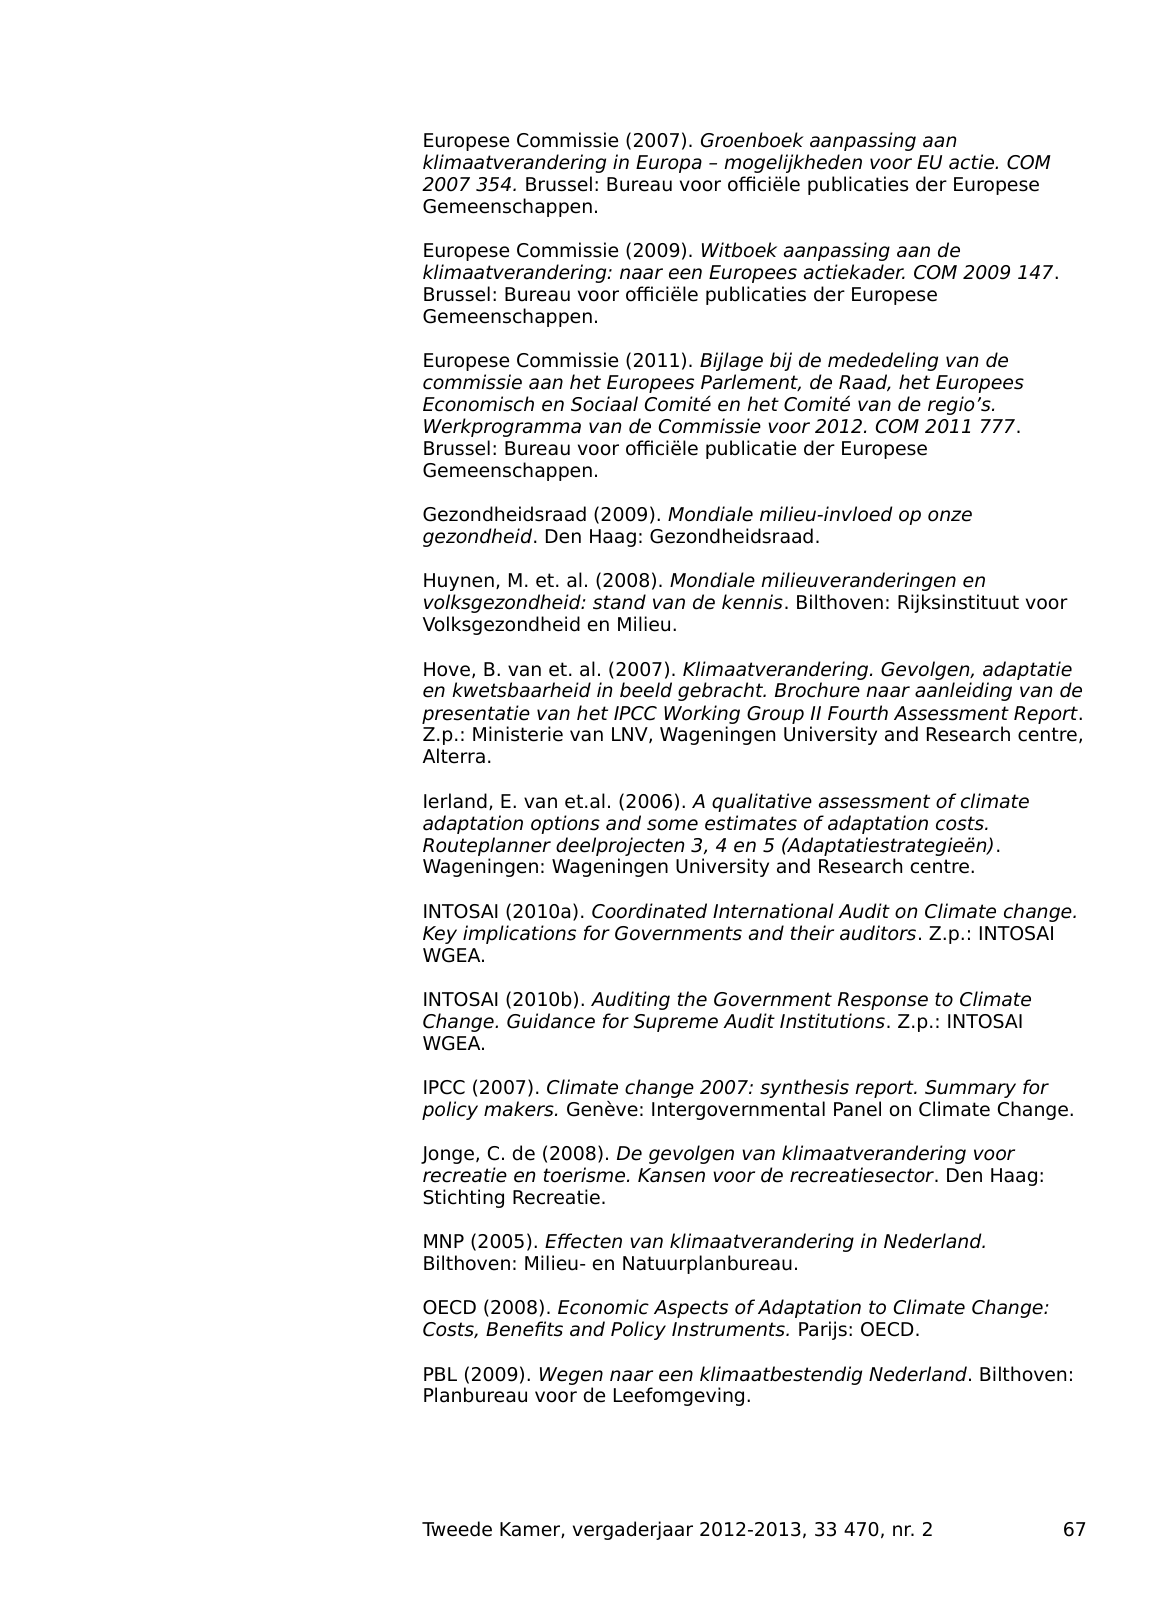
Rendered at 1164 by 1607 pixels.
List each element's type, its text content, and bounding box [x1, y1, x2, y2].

text Huynen, M. et. al. (2008). Mondiale milieuveranderingen en volksgezondheid: stand van de kennis. Bilthoven: Rijksinstituut voor Volksgezondheid en Milieu. [422, 570, 1087, 636]
text INTOSAI (2010b). Auditing the Government Response to Climate Change. Guidance for Supreme Audit Institutions. Z.p.: INTOSAI WGEA. [422, 989, 1087, 1055]
text Gezondheidsraad (2009). Mondiale milieu-invloed op onze gezondheid. Den Haag: Gezondheidsraad. [422, 504, 1087, 548]
text Europese Commissie (2011). Bijlage bij de mededeling van de commissie aan het Europees Parlement, de Raad, het Europees Economisch en Sociaal Comité en het Comité van de regio’s. Werkprogramma van de Commissie voor 2012. COM 2011 777. Brussel: Bureau voor officiële publicatie der Europese Gemeenschappen. [422, 350, 1087, 482]
text Europese Commissie (2007). Groenboek aanpassing aan klimaatverandering in Europa – mogelijkheden voor EU actie. COM 2007 354. Brussel: Bureau voor officiële publicaties der Europese Gemeenschappen. [422, 130, 1087, 218]
text Ierland, E. van et.al. (2006). A qualitative assessment of climate adaptation options and some estimates of adaptation costs. Routeplanner deelprojecten 3, 4 en 5 (Adaptatiestrategieën). Wageningen: Wageningen University and Research centre. [422, 791, 1087, 878]
text IPCC (2007). Climate change 2007: synthesis report. Summary for policy makers. Genève: Intergovernmental Panel on Climate Change. [422, 1077, 1087, 1121]
text OECD (2008). Economic Aspects of Adaptation to Climate Change: Costs, Benefits and Policy Instruments. Parijs: OECD. [422, 1297, 1087, 1341]
text Jonge, C. de (2008). De gevolgen van klimaatverandering voor recreatie en toerisme. Kansen voor de recreatiesector. Den Haag: Stichting Recreatie. [422, 1143, 1087, 1209]
text INTOSAI (2010a). Coordinated International Audit on Climate change. Key implications for Governments and their auditors. Z.p.: INTOSAI WGEA. [422, 901, 1087, 967]
text Hove, B. van et. al. (2007). Klimaatverandering. Gevolgen, adaptatie en kwetsbaarheid in beeld gebracht. Brochure naar aanleiding van de presentatie van het IPCC Working Group II Fourth Assessment Report. Z.p.: Ministerie van LNV, Wageningen University and Research centre, Alterra. [422, 658, 1087, 768]
text Europese Commissie (2009). Witboek aanpassing aan de klimaatverandering: naar een Europees actiekader. COM 2009 147. Brussel: Bureau voor officiële publicaties der Europese Gemeenschappen. [422, 240, 1087, 328]
text PBL (2009). Wegen naar een klimaatbestendig Nederland. Bilthoven: Planbureau voor de Leefomgeving. [422, 1363, 1087, 1407]
text MNP (2005). Effecten van klimaatverandering in Nederland. Bilthoven: Milieu- en Natuurplanbureau. [422, 1231, 1087, 1275]
